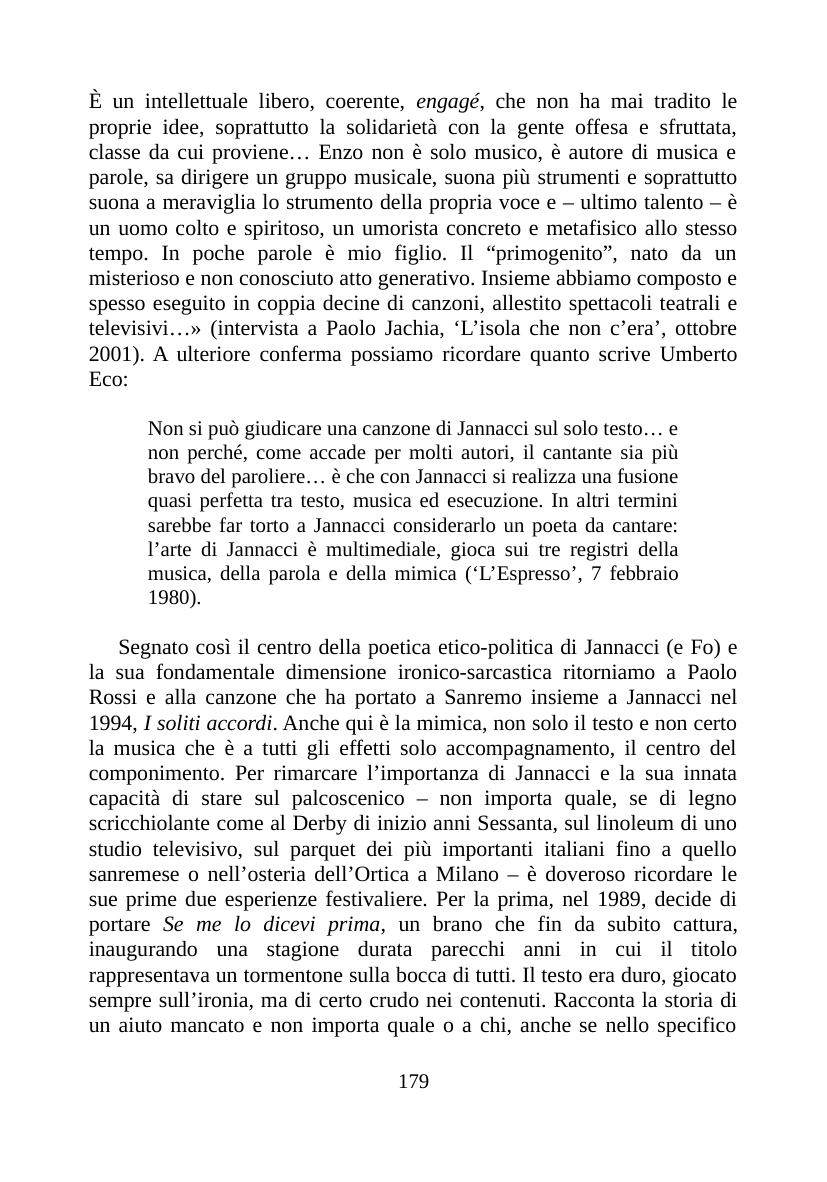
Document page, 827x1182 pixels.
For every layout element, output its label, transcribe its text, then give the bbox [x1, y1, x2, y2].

text Non si può giudicare una canzone di Jannacci sul solo testo… e non perché, come accade per molti autori, il cantante sia più bravo del paroliere… è che con Jannacci si realizza una fusione quasi perfetta tra testo, musica ed esecuzione. In altri termini sarebbe far torto a Jannacci considerarlo un poeta da cantare: l’arte di Jannacci è multimediale, gioca sui tre registri della musica, della parola e della mimica (‘L’Espresso’, 7 febbraio 1980). [148, 416, 679, 609]
text Segnato così il centro della poetica etico-politica di Jannacci (e Fo) e la sua fondamentale dimensione ironico-sarcastica ritorniamo a Paolo Rossi e alla canzone che ha portato a Sanremo insieme a Jannacci nel 1994, I soliti accordi. Anche qui è la mimica, non solo il testo e non certo la musica che è a tutti gli effetti solo accompagnamento, il centro del componimento. Per rimarcare l’importanza di Jannacci e la sua innata capacità di stare sul palcoscenico – non importa quale, se di legno scricchiolante come al Derby di inizio anni Sessanta, sul linoleum di uno studio televisivo, sul parquet dei più importanti italiani fino a quello sanremese o nell’osteria dell’Ortica a Milano – è doveroso ricordare le sue prime due esperienze festivaliere. Per la prima, nel 1989, decide di portare Se me lo dicevi prima, un brano che fin da subito cattura, inaugurando una stagione durata parecchi anni in cui il titolo rappresentava un tormentone sulla bocca di tutti. Il testo era duro, giocato sempre sull’ironia, ma di certo crudo nei contenuti. Racconta la storia di un aiuto mancato e non importa quale o a chi, anche se nello specifico [88, 634, 738, 1037]
text È un intellettuale libero, coerente, engagé, che non ha mai tradito le proprie idee, soprattutto la solidarietà con la gente offesa e sfruttata, classe da cui proviene… Enzo non è solo musico, è autore di musica e parole, sa dirigere un gruppo musicale, suona più strumenti e soprattutto suona a meraviglia lo strumento della propria voce e – ultimo talento – è un uomo colto e spiritoso, un umorista concreto e metafisico allo stesso tempo. In poche parole è mio figlio. Il “primogenito”, nato da un misterioso e non conosciuto atto generativo. Insieme abbiamo composto e spesso eseguito in coppia decine di canzoni, allestito spettacoli teatrali e televisivi…» (intervista a Paolo Jachia, ‘L’isola che non c’era’, ottobre 2001). A ulteriore conferma possiamo ricordare quanto scrive Umberto Eco: [88, 88, 738, 391]
